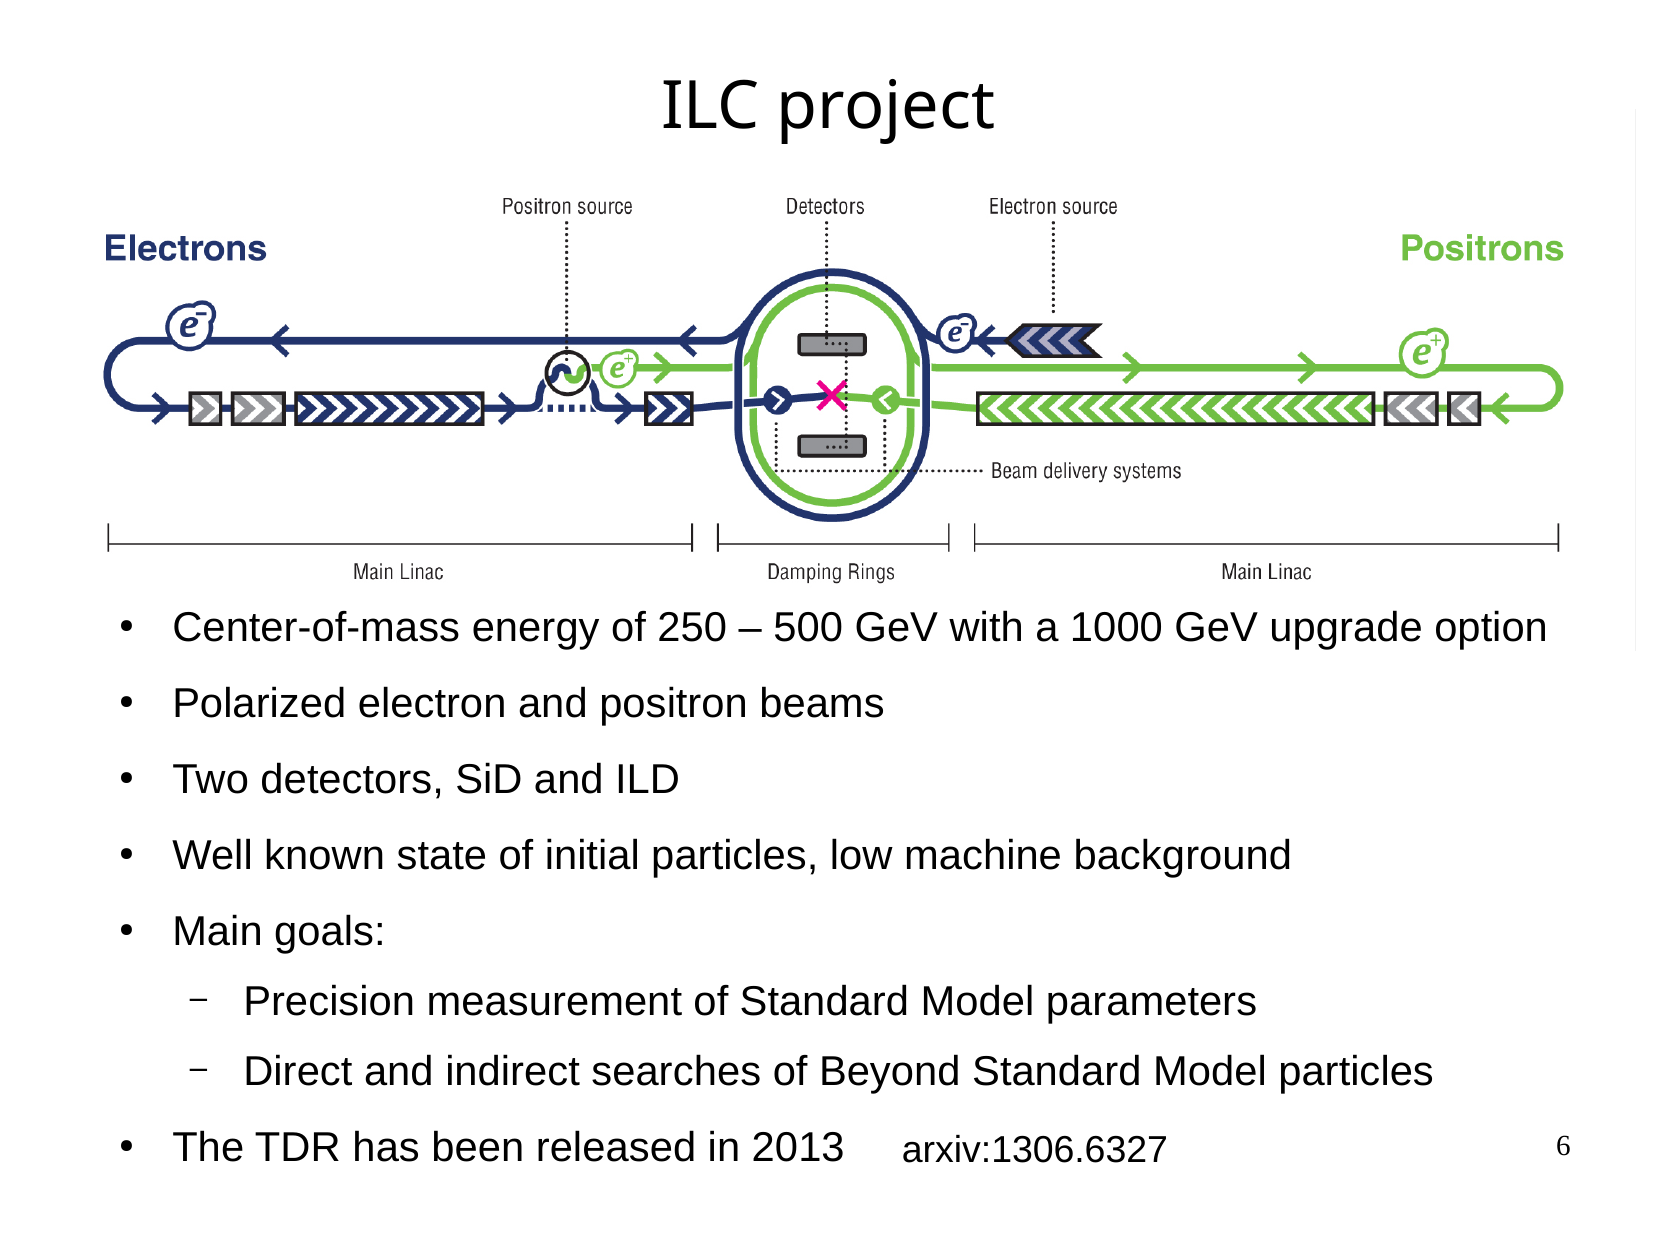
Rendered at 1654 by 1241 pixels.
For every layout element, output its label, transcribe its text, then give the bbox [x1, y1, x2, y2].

title ILC project [85, 52, 1571, 154]
list Center-of-mass energy of 250 – 500 GeV with a 1000 GeV upgrade option Polarized electron and positron beams Two detectors, SiD and ILD Well known state of initial particles, low machine background Main goals: Precision measurement of Standard Model parameters Direct and indirect searches of Beyond Standard Model particles The TDR has been released in 2013 [101, 603, 1601, 1205]
picture [0, 109, 1636, 651]
text_box arxiv:1306.6327 [849, 1121, 1220, 1221]
